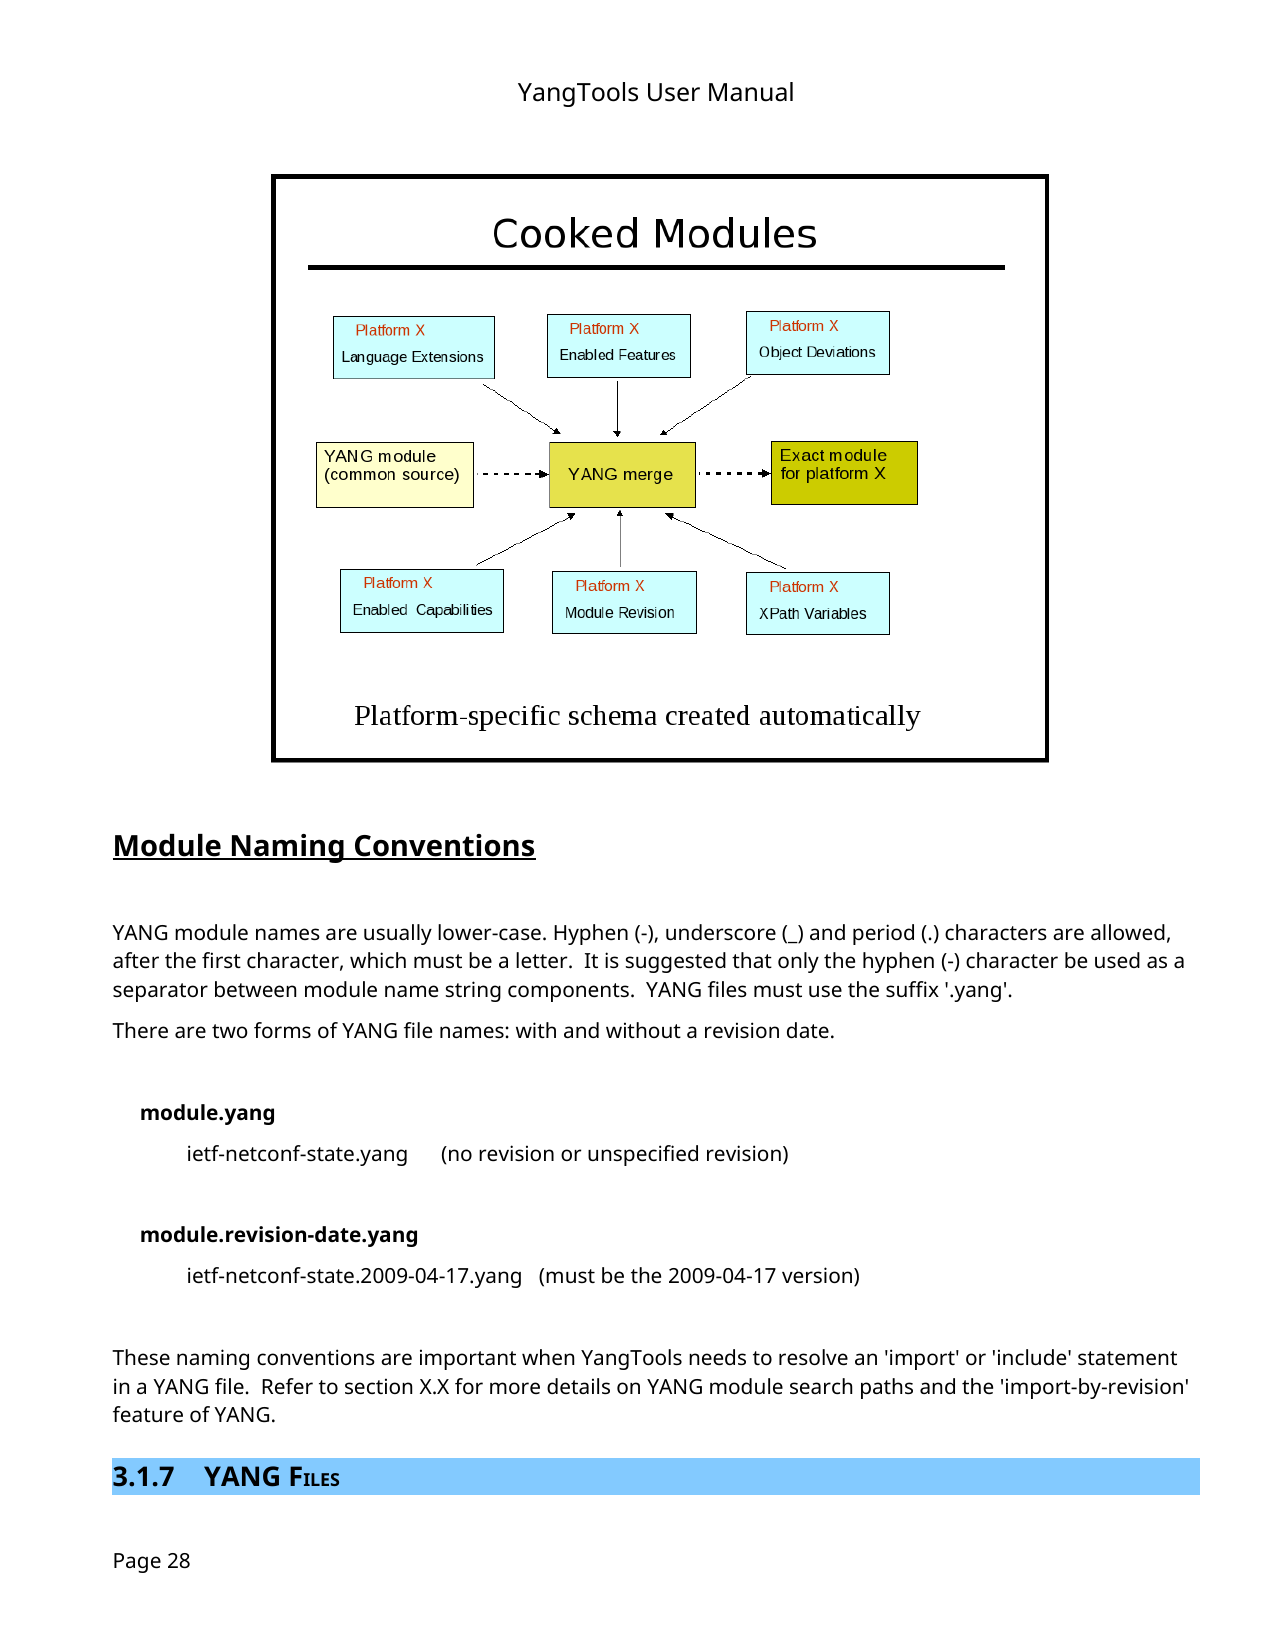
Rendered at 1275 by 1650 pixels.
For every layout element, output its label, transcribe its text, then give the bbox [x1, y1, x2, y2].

text Module Naming Conventions [112, 825, 1200, 864]
text ietf-netconf-state.yang (no revision or unspecified revision) [112, 1139, 1200, 1167]
subtitle YANG Files [112, 1458, 1200, 1495]
text module.revision-date.yang [112, 1221, 1200, 1249]
text There are two forms of YANG file names: with and without a revision date. [112, 1016, 1200, 1044]
text ietf-netconf-state.2009-04-17.yang (must be the 2009-04-17 version) [112, 1261, 1200, 1290]
text These naming conventions are important when YangTools needs to resolve an 'import' or 'include' statement in a YANG file. Refer to section X.X for more details on YANG module search paths and the 'import-by-revision' feature of YANG. [112, 1343, 1200, 1429]
picture [211, 138, 1101, 784]
text YANG module names are usually lower-case. Hyphen (-), underscore (_) and period (.) characters are allowed, after the first character, which must be a letter. It is suggested that only the hyphen (-) character be used as a separator between module name string components. YANG files must use the suffix '.yang'. [112, 918, 1200, 1003]
text module.yang [112, 1098, 1200, 1126]
